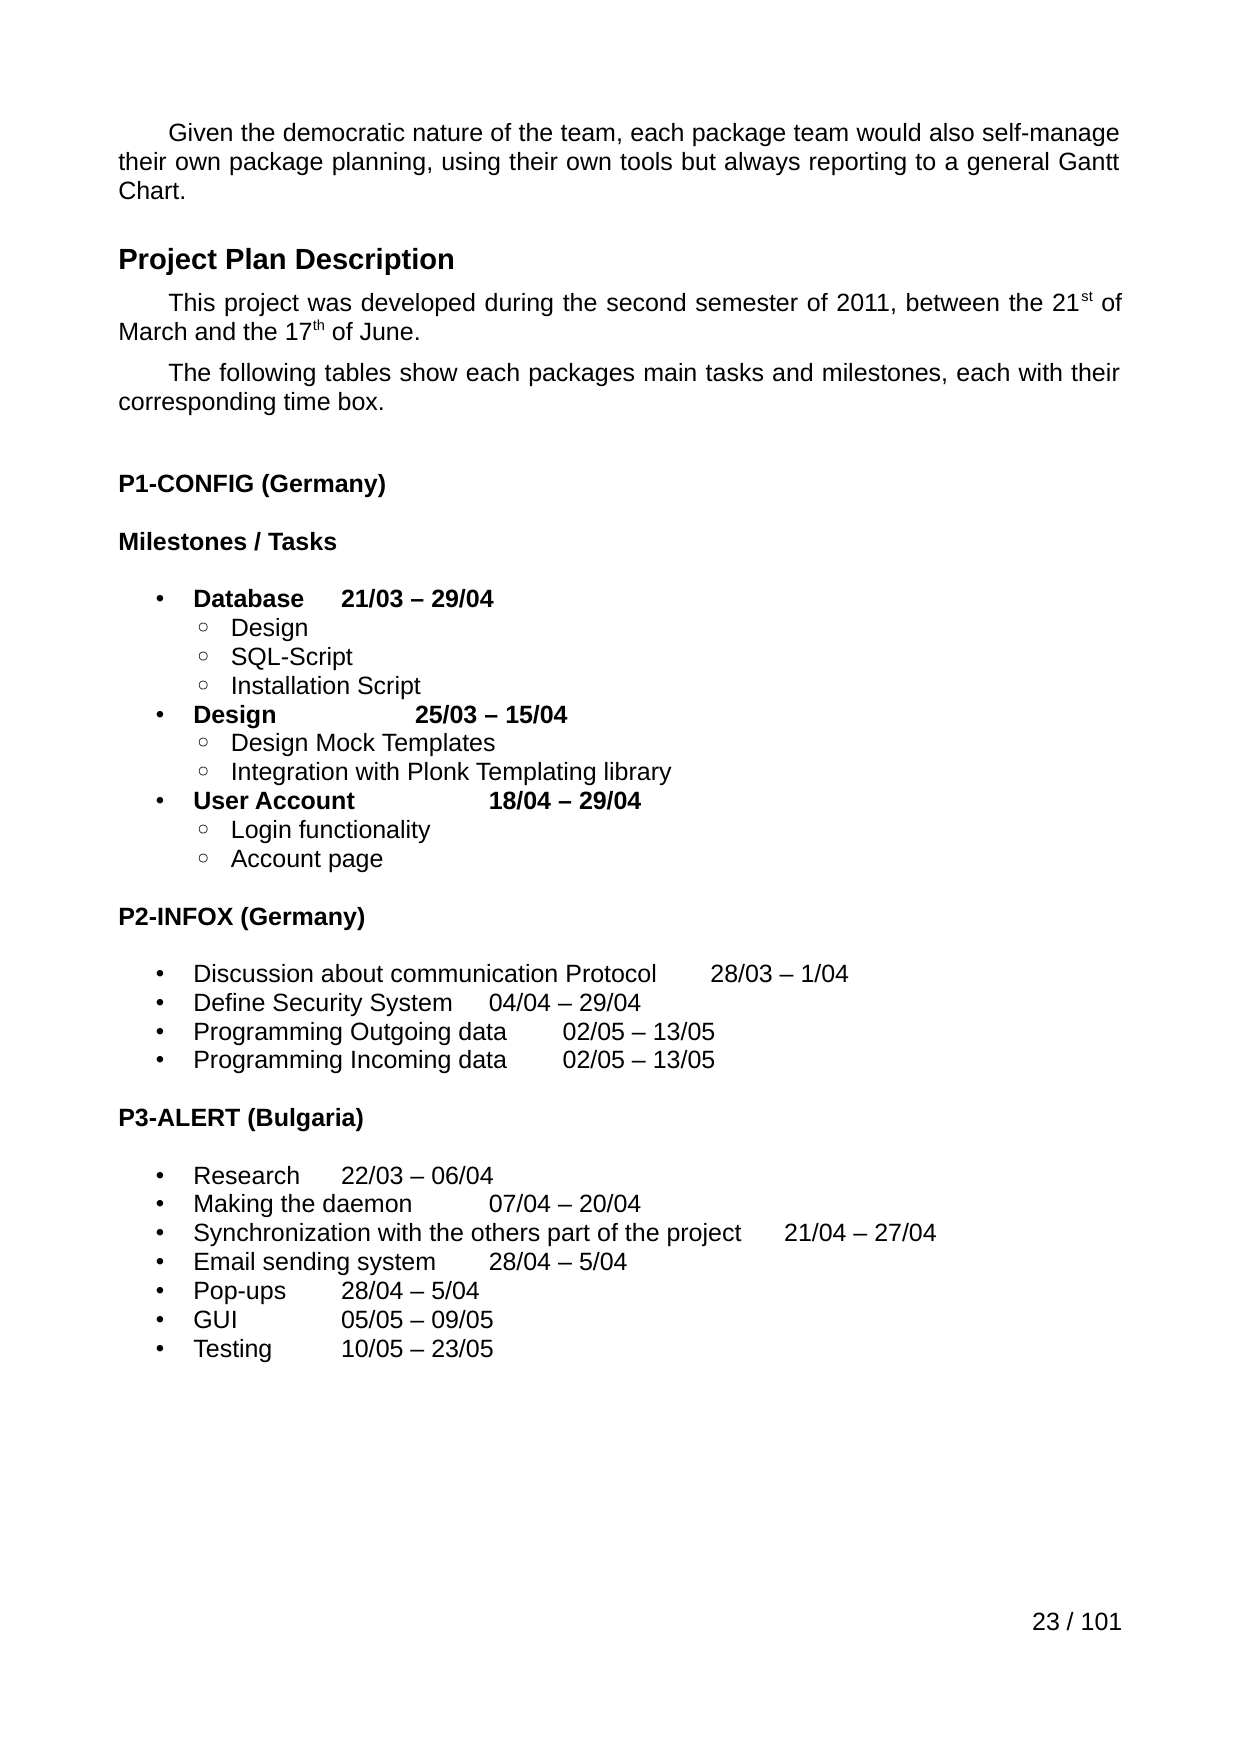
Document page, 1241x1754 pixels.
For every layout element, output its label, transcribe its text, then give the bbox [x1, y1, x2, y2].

list Research 22/03 – 06/04 [156, 1161, 1122, 1189]
list Programming Incoming data 02/05 – 13/05 [156, 1046, 1122, 1074]
list User Account 18/04 – 29/04 [156, 786, 1122, 815]
list Programming Outgoing data 02/05 – 13/05 [156, 1017, 1122, 1046]
list Making the daemon 07/04 – 20/04 [156, 1189, 1122, 1218]
list Login functionality [193, 815, 1122, 844]
list Database 21/03 – 29/04 [156, 584, 1122, 613]
text P2-INFOX (Germany) [118, 901, 1122, 930]
text This project was developed during the second semester of 2011, between the 21st of March and the 17th of June. [118, 288, 1122, 345]
text The following tables show each packages main tasks and milestones, each with their corresponding time box. [118, 358, 1122, 415]
list Account page [193, 844, 1122, 873]
list GUI 05/05 – 09/05 [156, 1305, 1122, 1334]
list Installation Script [193, 671, 1122, 699]
list Email sending system 28/04 – 5/04 [156, 1247, 1122, 1276]
list Define Security System 04/04 – 29/04 [156, 988, 1122, 1017]
list Design [193, 613, 1122, 642]
list Design 25/03 – 15/04 [156, 699, 1122, 728]
list Pop-ups 28/04 – 5/04 [156, 1276, 1122, 1305]
text Milestones / Tasks [118, 527, 1122, 555]
text Given the democratic nature of the team, each package team would also self-manage their own package planning, using their own tools but always reporting to a general Gantt Chart. [118, 118, 1122, 204]
list SQL-Script [193, 642, 1122, 671]
list Design Mock Templates [193, 728, 1122, 757]
list Integration with Plonk Templating library [193, 757, 1122, 786]
text P3-ALERT (Bulgaria) [118, 1103, 1122, 1132]
list Discussion about communication Protocol 28/03 – 1/04 [156, 959, 1122, 988]
text P1-CONFIG (Germany) [118, 469, 1122, 498]
list Testing 10/05 – 23/05 [156, 1334, 1122, 1363]
list Synchronization with the others part of the project 21/04 – 27/04 [156, 1218, 1122, 1247]
subtitle Project Plan Description [118, 242, 1122, 275]
